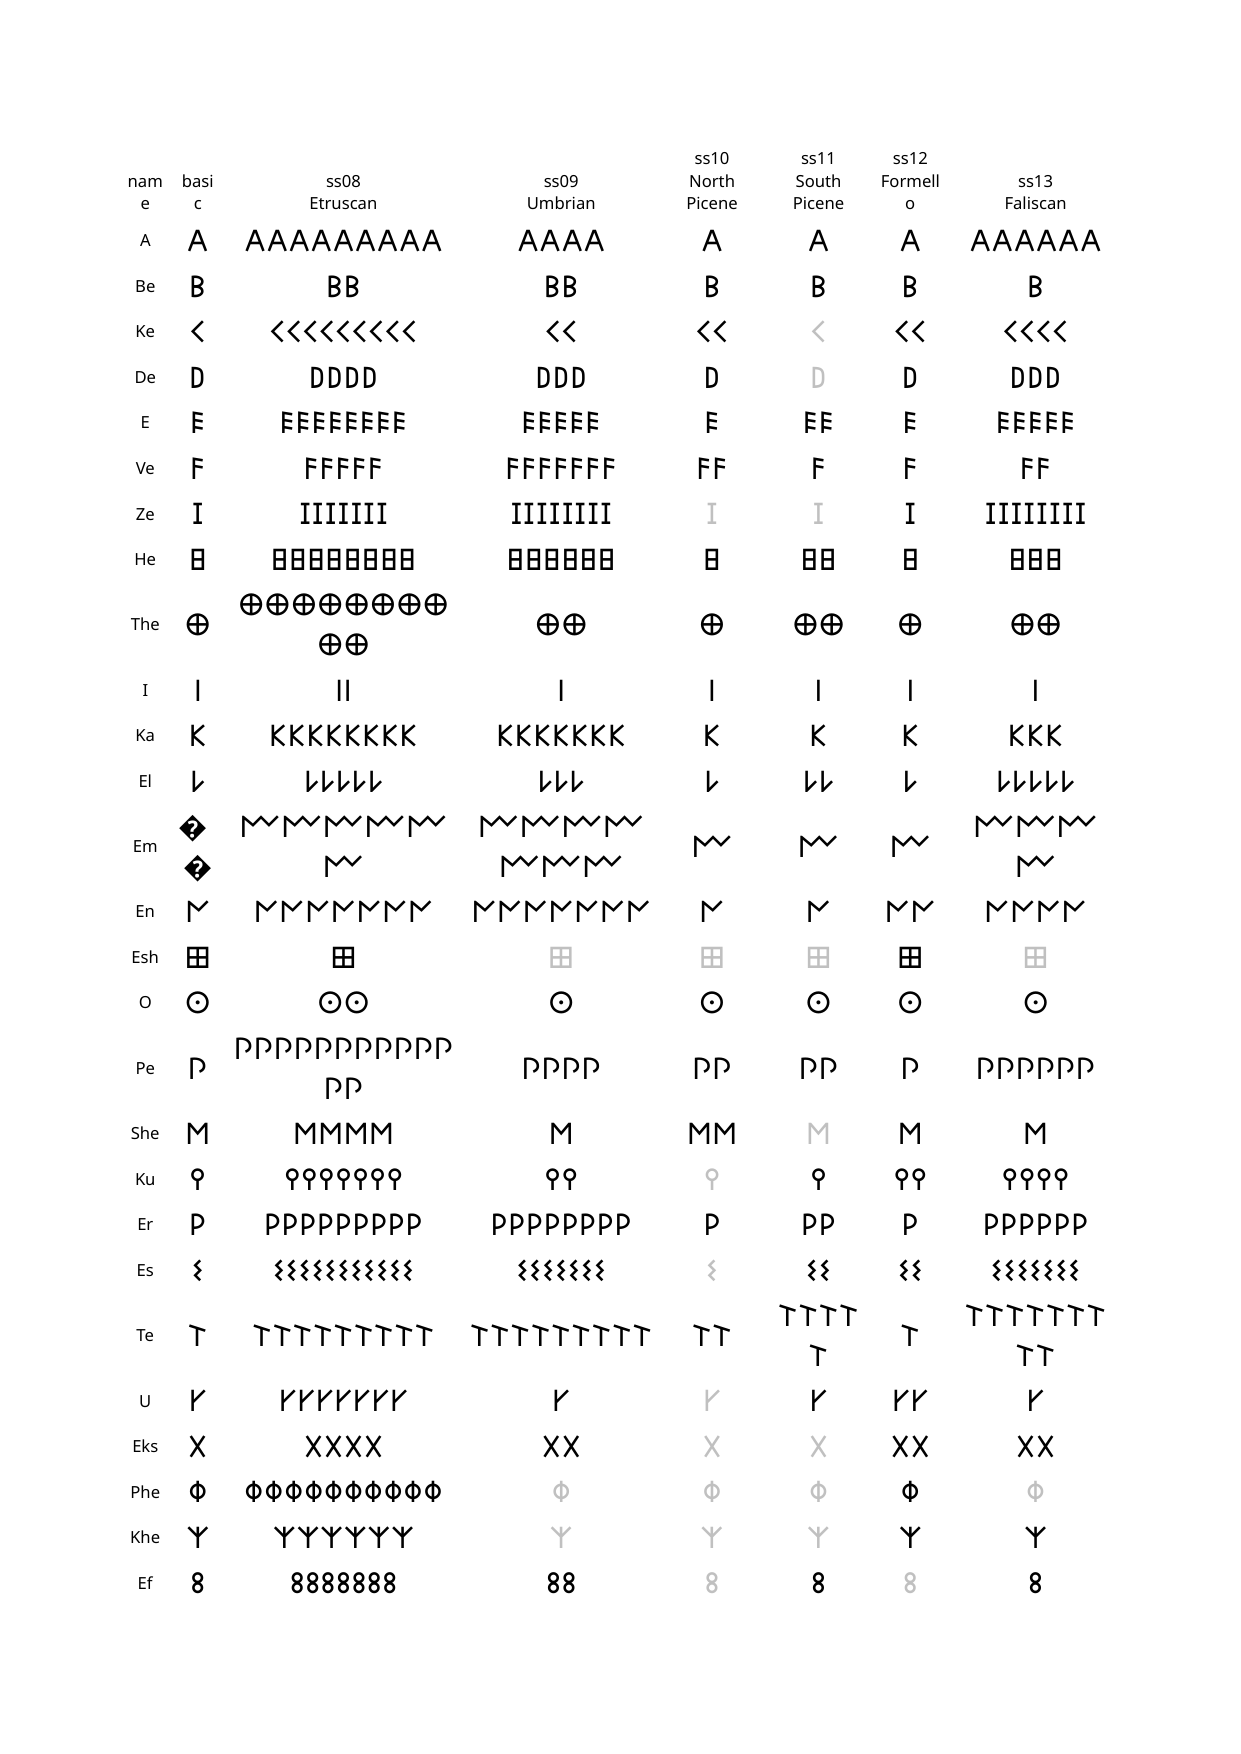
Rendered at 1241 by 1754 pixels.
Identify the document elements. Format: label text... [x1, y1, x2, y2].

table_cell 𐌆𐌆𐌆𐌆𐌆𐌆𐌆𐌆 [949, 491, 1122, 536]
table_cell 𐌙𐌙𐌙𐌙𐌙𐌙 [223, 1514, 463, 1560]
table_cell 𐌀 [765, 218, 871, 263]
table_cell Pe [118, 1025, 172, 1111]
table_cell 𐌑 [949, 1111, 1122, 1156]
table_cell 𐌂 [765, 309, 871, 354]
table_cell 𐌕𐌕𐌕𐌕𐌕𐌕𐌕𐌕𐌕 [223, 1293, 463, 1378]
table_cell 𐌑 [463, 1111, 658, 1156]
table_cell 𐌒 [172, 1156, 223, 1202]
table_cell 𐌚 [172, 1560, 223, 1605]
table_cell 𐌁𐌁 [223, 263, 463, 309]
table_cell 𐌋𐌋𐌋𐌋𐌋 [223, 758, 463, 803]
table_cell 𐌘 [949, 1469, 1122, 1514]
table_cell 𐌓𐌓𐌓𐌓𐌓𐌓 [949, 1202, 1122, 1247]
table_cell 𐌖 [949, 1378, 1122, 1423]
table_cell 𐌚 [765, 1560, 871, 1605]
table_cell 𐌊𐌊𐌊𐌊𐌊𐌊𐌊𐌊 [223, 713, 463, 758]
table_cell 𐌖 [172, 1378, 223, 1423]
table_cell 𐌍 [765, 889, 871, 934]
table_cell 𐌕 [871, 1293, 949, 1378]
table_cell 𐌆 [765, 491, 871, 536]
table_header ss13 Faliscan [949, 144, 1122, 218]
table_cell 𐌎 [659, 934, 765, 980]
table_cell 𐌒 [659, 1156, 765, 1202]
table_cell E [118, 400, 172, 445]
table_cell 𐌖𐌖 [871, 1378, 949, 1423]
table_cell 𐌈 [172, 582, 223, 667]
table_cell 𐌍𐌍𐌍𐌍 [949, 889, 1122, 934]
table_cell She [118, 1111, 172, 1156]
table_cell 𐌉 [463, 667, 658, 712]
table_cell 𐌔𐌔𐌔𐌔𐌔𐌔𐌔 [463, 1247, 658, 1293]
table_cell 𐌕𐌕𐌕𐌕𐌕𐌕𐌕𐌕𐌕 [463, 1293, 658, 1378]
table_cell 𐌗𐌗 [871, 1423, 949, 1469]
table_cell 𐌇𐌇𐌇𐌇𐌇𐌇 [463, 536, 658, 582]
table_cell 𐌔𐌔 [765, 1247, 871, 1293]
table_cell 𐌉 [949, 667, 1122, 712]
table_cell 𐌎 [949, 934, 1122, 980]
table_cell 𐌌 [659, 804, 765, 889]
table_cell 𐌇 [172, 536, 223, 582]
table_cell 𐌐 [172, 1025, 223, 1111]
table_cell 𐌃𐌃𐌃 [949, 354, 1122, 400]
table_cell 𐌃𐌃𐌃 [463, 354, 658, 400]
table_cell 𐌊 [765, 713, 871, 758]
table_cell 𐌙 [659, 1514, 765, 1560]
table_cell 𐌂𐌂𐌂𐌂 [949, 309, 1122, 354]
table_cell O [118, 980, 172, 1025]
table_cell 𐌗𐌗 [949, 1423, 1122, 1469]
table_cell 𐌆 [659, 491, 765, 536]
table_cell 𐌄𐌄𐌄𐌄𐌄 [463, 400, 658, 445]
table_cell 𐌀𐌀𐌀𐌀𐌀𐌀𐌀𐌀𐌀 [223, 218, 463, 263]
table_cell 𐌑𐌑𐌑𐌑 [223, 1111, 463, 1156]
table_cell Er [118, 1202, 172, 1247]
table_cell Te [118, 1293, 172, 1378]
table_cell 𐌈𐌈 [949, 582, 1122, 667]
table_cell 𐌑 [172, 1111, 223, 1156]
table_cell 𐌚 [949, 1560, 1122, 1605]
table_cell 𐌘 [659, 1469, 765, 1514]
table_cell 𐌂𐌂𐌂𐌂𐌂𐌂𐌂𐌂𐌂 [223, 309, 463, 354]
table_cell 𐌓 [172, 1202, 223, 1247]
table_cell 𐌏 [172, 980, 223, 1025]
table_cell Khe [118, 1514, 172, 1560]
table_cell 𐌖 [659, 1378, 765, 1423]
table_cell 𐌉 [172, 667, 223, 712]
table_cell U [118, 1378, 172, 1423]
table_cell Ke [118, 309, 172, 354]
table_cell 𐌇 [659, 536, 765, 582]
table_cell 𐌎 [223, 934, 463, 980]
table_cell 𐌇𐌇𐌇 [949, 536, 1122, 582]
table_cell 𐌋 [871, 758, 949, 803]
table_header ss11 South Picene [765, 144, 871, 218]
table_cell 𐌓𐌓𐌓𐌓𐌓𐌓𐌓𐌓 [463, 1202, 658, 1247]
table_cell Ef [118, 1560, 172, 1605]
table_cell 𐌖𐌖𐌖𐌖𐌖𐌖𐌖 [223, 1378, 463, 1423]
table_cell 𐌁 [949, 263, 1122, 309]
table_cell 𐌔𐌔𐌔𐌔𐌔𐌔𐌔𐌔𐌔𐌔𐌔 [223, 1247, 463, 1293]
table_cell 𐌐𐌐 [659, 1025, 765, 1111]
table_cell 𐌇 [871, 536, 949, 582]
table_cell 𐌁 [765, 263, 871, 309]
table_cell 𐌗 [765, 1423, 871, 1469]
table_cell Eks [118, 1423, 172, 1469]
table_cell 𐌍 [172, 889, 223, 934]
table_cell 𐌗 [172, 1423, 223, 1469]
table_cell 𐌈 [659, 582, 765, 667]
table_cell 𐌓 [871, 1202, 949, 1247]
table_header name [118, 144, 172, 218]
table_cell 𐌕𐌕𐌕𐌕𐌕 [765, 1293, 871, 1378]
table_cell 𐌊 [172, 713, 223, 758]
table_cell 𐌊 [871, 713, 949, 758]
table_cell 𐌑 [871, 1111, 949, 1156]
table_cell 𐌐𐌐 [765, 1025, 871, 1111]
table_cell 𐌁 [659, 263, 765, 309]
table_cell Ka [118, 713, 172, 758]
table_cell 𐌅 [871, 445, 949, 491]
table_cell 𐌘 [463, 1469, 658, 1514]
table_cell 𐌂𐌂 [871, 309, 949, 354]
table_cell 𐌗𐌗𐌗𐌗 [223, 1423, 463, 1469]
table_cell 𐌎 [871, 934, 949, 980]
table_cell 𐌂𐌂 [463, 309, 658, 354]
table_cell Ve [118, 445, 172, 491]
table_cell 𐌊𐌊𐌊𐌊𐌊𐌊𐌊 [463, 713, 658, 758]
table_cell 𐌐 [871, 1025, 949, 1111]
table_cell 𐌂 [172, 309, 223, 354]
table_cell 𐌃𐌃𐌃𐌃 [223, 354, 463, 400]
table_cell 𐌘𐌘𐌘𐌘𐌘𐌘𐌘𐌘𐌘𐌘 [223, 1469, 463, 1514]
table_cell 𐌂𐌂 [659, 309, 765, 354]
table_cell 𐌄𐌄 [765, 400, 871, 445]
table_cell He [118, 536, 172, 582]
table_cell 𐌚𐌚𐌚𐌚𐌚𐌚𐌚 [223, 1560, 463, 1605]
table_cell 𐌏 [765, 980, 871, 1025]
table_cell 𐌍𐌍𐌍𐌍𐌍𐌍𐌍 [223, 889, 463, 934]
table_cell 𐌆 [172, 491, 223, 536]
table_cell 𐌃 [765, 354, 871, 400]
table_cell 𐌌 [765, 804, 871, 889]
table_cell 𐌒𐌒 [871, 1156, 949, 1202]
table_cell 𐌗𐌗 [463, 1423, 658, 1469]
table_cell 𐌄 [659, 400, 765, 445]
table_cell A [118, 218, 172, 263]
table_cell 𐌕 [172, 1293, 223, 1378]
table_cell 𐌀𐌀𐌀𐌀 [463, 218, 658, 263]
table_cell 𐌁𐌁 [463, 263, 658, 309]
table_cell 𐌏𐌏 [223, 980, 463, 1025]
table_cell 𐌖 [463, 1378, 658, 1423]
table_header ss08 Etruscan [223, 144, 463, 218]
table_cell 𐌔 [659, 1247, 765, 1293]
table_cell 𐌋 [659, 758, 765, 803]
table_cell Ze [118, 491, 172, 536]
table_cell Esh [118, 934, 172, 980]
table_cell 𐌕𐌕 [659, 1293, 765, 1378]
table_cell 𐌔𐌔 [871, 1247, 949, 1293]
table_cell 𐌒𐌒𐌒𐌒 [949, 1156, 1122, 1202]
table_cell The [118, 582, 172, 667]
table_cell 𐌈𐌈 [463, 582, 658, 667]
table_cell 𐌎 [765, 934, 871, 980]
table_cell 𐌁 [172, 263, 223, 309]
table_cell 𐌈𐌈𐌈𐌈𐌈𐌈𐌈𐌈𐌈𐌈 [223, 582, 463, 667]
table_cell 𐌄𐌄𐌄𐌄𐌄𐌄𐌄𐌄 [223, 400, 463, 445]
table_cell 𐌉 [765, 667, 871, 712]
table_cell 𐌉 [659, 667, 765, 712]
table_cell 𐌑 [765, 1111, 871, 1156]
table_cell 𐌃 [871, 354, 949, 400]
table_cell 𐌓𐌓𐌓𐌓𐌓𐌓𐌓𐌓𐌓 [223, 1202, 463, 1247]
table_cell 𐌖 [765, 1378, 871, 1423]
table_cell 𐌀𐌀𐌀𐌀𐌀𐌀 [949, 218, 1122, 263]
table_cell 𐌉𐌉 [223, 667, 463, 712]
table_cell 𐌌𐌌𐌌𐌌𐌌𐌌𐌌 [463, 804, 658, 889]
table_cell De [118, 354, 172, 400]
table_cell 𐌚 [659, 1560, 765, 1605]
table_cell 𐌋 [172, 758, 223, 803]
table_cell 𐌕𐌕𐌕𐌕𐌕𐌕𐌕𐌕𐌕 [949, 1293, 1122, 1378]
table_cell 𐌊𐌊𐌊 [949, 713, 1122, 758]
table_cell 𐌒𐌒 [463, 1156, 658, 1202]
table_cell 𐌓𐌓 [765, 1202, 871, 1247]
table_cell 𐌄 [172, 400, 223, 445]
table_cell 𐌙 [871, 1514, 949, 1560]
table_cell 𐌌𐌌𐌌𐌌 [949, 804, 1122, 889]
table_cell 𐌌 [871, 804, 949, 889]
table_cell 𐌆 [871, 491, 949, 536]
table_cell 𐌍 [659, 889, 765, 934]
table_cell 𐌎 [172, 934, 223, 980]
table_cell I [118, 667, 172, 712]
table_cell 𐌏 [871, 980, 949, 1025]
table_header ss12 Formello [871, 144, 949, 218]
table_cell 𐌋𐌋 [765, 758, 871, 803]
table_cell Em [118, 804, 172, 889]
table_cell 𐌀 [871, 218, 949, 263]
table_cell 𐌔 [172, 1247, 223, 1293]
table_cell 𐌔𐌔𐌔𐌔𐌔𐌔𐌔 [949, 1247, 1122, 1293]
table_cell 𐌋𐌋𐌋 [463, 758, 658, 803]
table_cell 𐌚𐌚 [463, 1560, 658, 1605]
table_cell 𐌒𐌒𐌒𐌒𐌒𐌒𐌒 [223, 1156, 463, 1202]
table_cell 𐌀 [172, 218, 223, 263]
table_cell 𐌅𐌅𐌅𐌅𐌅𐌅𐌅 [463, 445, 658, 491]
table_cell 𐌐𐌐𐌐𐌐 [463, 1025, 658, 1111]
table_cell 𐌅𐌅 [659, 445, 765, 491]
table_cell 𐌙 [463, 1514, 658, 1560]
table_cell Be [118, 263, 172, 309]
table_cell 𐌗 [659, 1423, 765, 1469]
table_header ss09 Umbrian [463, 144, 658, 218]
table_cell 𐌃 [659, 354, 765, 400]
table_cell 𐌄𐌄𐌄𐌄𐌄 [949, 400, 1122, 445]
table_cell Ku [118, 1156, 172, 1202]
table_cell 𐌅 [765, 445, 871, 491]
table_cell 𐌏 [463, 980, 658, 1025]
table_cell 𐌘 [172, 1469, 223, 1514]
table_cell 𐌙 [949, 1514, 1122, 1560]
table_cell 𐌈 [871, 582, 949, 667]
table_cell 𐌙 [765, 1514, 871, 1560]
table_cell 𐌀 [659, 218, 765, 263]
table_cell 𐌅𐌅𐌅𐌅𐌅 [223, 445, 463, 491]
table_cell 𐌎 [463, 934, 658, 980]
table_cell 𐌆𐌆𐌆𐌆𐌆𐌆𐌆𐌆 [463, 491, 658, 536]
table_cell 𐌘 [871, 1469, 949, 1514]
table_header basic [172, 144, 223, 218]
table_cell 𐌐𐌐𐌐𐌐𐌐𐌐𐌐𐌐𐌐𐌐𐌐𐌐𐌐 [223, 1025, 463, 1111]
table_cell 𐌓 [659, 1202, 765, 1247]
table_cell 𐌇𐌇𐌇𐌇𐌇𐌇𐌇𐌇 [223, 536, 463, 582]
table_cell 𐌒 [765, 1156, 871, 1202]
table_cell 𐌇𐌇 [765, 536, 871, 582]
table_cell 𐌊 [659, 713, 765, 758]
table_cell 𐌌𐌌𐌌𐌌𐌌𐌌 [223, 804, 463, 889]
table_cell 𐌘 [765, 1469, 871, 1514]
table_cell Phe [118, 1469, 172, 1514]
table_cell 𐌐𐌐𐌐𐌐𐌐𐌐 [949, 1025, 1122, 1111]
table_cell 𐌁 [871, 263, 949, 309]
table_cell 𐌏 [949, 980, 1122, 1025]
table_cell 𐌍𐌍 [871, 889, 949, 934]
table_cell El [118, 758, 172, 803]
table_cell 𐌈𐌈 [765, 582, 871, 667]
table_cell 𐌆𐌆𐌆𐌆𐌆𐌆𐌆 [223, 491, 463, 536]
table_cell 𐌍𐌍𐌍𐌍𐌍𐌍𐌍 [463, 889, 658, 934]
table_cell 𐌅 [172, 445, 223, 491]
table_cell 𐌙 [172, 1514, 223, 1560]
table_cell 𐌑𐌑 [659, 1111, 765, 1156]
table_cell 𐌌 [172, 804, 223, 889]
table_cell 𐌚 [871, 1560, 949, 1605]
table_cell 𐌋𐌋𐌋𐌋𐌋 [949, 758, 1122, 803]
table_cell En [118, 889, 172, 934]
table_cell 𐌅𐌅 [949, 445, 1122, 491]
table_cell 𐌏 [659, 980, 765, 1025]
table_cell 𐌃 [172, 354, 223, 400]
table_cell 𐌉 [871, 667, 949, 712]
table_cell Es [118, 1247, 172, 1293]
table_cell 𐌄 [871, 400, 949, 445]
table_header ss10 North Picene [659, 144, 765, 218]
